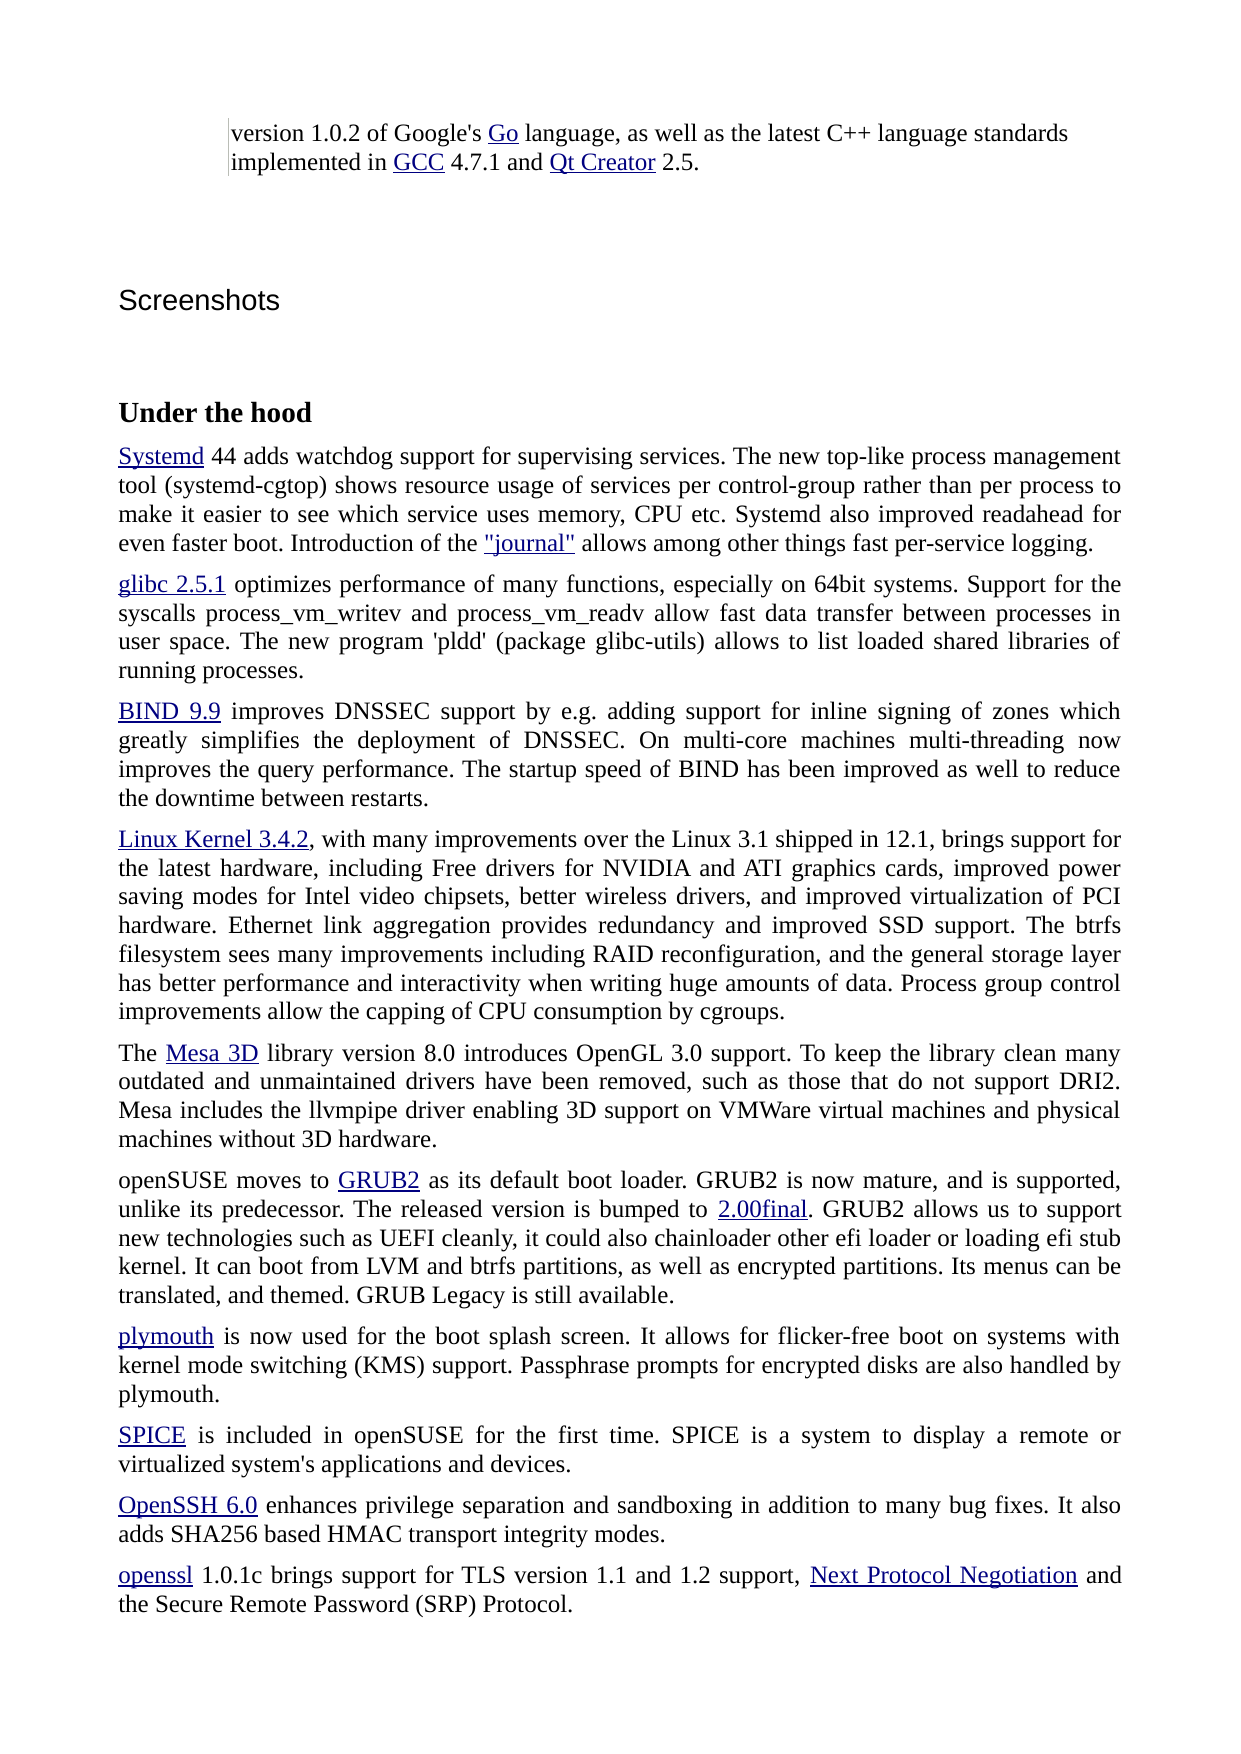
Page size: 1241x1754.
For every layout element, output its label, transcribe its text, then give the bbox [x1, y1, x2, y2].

text glibc 2.5.1 optimizes performance of many functions, especially on 64bit systems. Support for the syscalls process_vm_writev and process_vm_readv allow fast data transfer between processes in user space. The new program 'pldd' (package glibc-utils) allows to list loaded shared libraries of running processes. [118, 569, 1122, 684]
text openssl 1.0.1c brings support for TLS version 1.1 and 1.2 support, Next Protocol Negotiation and the Secure Remote Password (SRP) Protocol. [118, 1560, 1122, 1618]
text plymouth is now used for the boot splash screen. It allows for flicker-free boot on systems with kernel mode switching (KMS) support. Passphrase prompts for encrypted disks are also handled by plymouth. [118, 1321, 1122, 1408]
text Linux Kernel 3.4.2, with many improvements over the Linux 3.1 shipped in 12.1, brings support for the latest hardware, including Free drivers for NVIDIA and ATI graphics cards, improved power saving modes for Intel video chipsets, better wireless drivers, and improved virtualization of PCI hardware. Ethernet link aggregation provides redundancy and improved SSD support. The btrfs filesystem sees many improvements including RAID reconfiguration, and the general storage layer has better performance and interactivity when writing huge amounts of data. Process group control improvements allow the capping of CPU consumption by cgroups. [118, 824, 1122, 1025]
text Systemd 44 adds watchdog support for supervising services. The new top-like process management tool (systemd-cgtop) shows resource usage of services per control-group rather than per process to make it easier to see which service uses memory, CPU etc. Systemd also improved readahead for even faster boot. Introduction of the "journal" allows among other things fast per-service logging. [118, 441, 1122, 556]
text SPICE is included in openSUSE for the first time. SPICE is a system to display a remote or virtualized system's applications and devices. [118, 1420, 1122, 1478]
text OpenSSH 6.0 enhances privilege separation and sandboxing in addition to many bug fixes. It also adds SHA256 based HMAC transport integrity modes. [118, 1490, 1122, 1548]
subtitle Screenshots [118, 283, 1122, 317]
subtitle Under the hood [118, 395, 1122, 429]
text openSUSE moves to GRUB2 as its default boot loader. GRUB2 is now mature, and is supported, unlike its predecessor. The released version is bumped to 2.00final. GRUB2 allows us to support new technologies such as UEFI cleanly, it could also chainloader other efi loader or loading efi stub kernel. It can boot from LVM and btrfs partitions, as well as encrypted partitions. Its menus can be translated, and themed. GRUB Legacy is still available. [118, 1165, 1122, 1309]
text The Mesa 3D library version 8.0 introduces OpenGL 3.0 support. To keep the library clean many outdated and unmaintained drivers have been removed, such as those that do not support DRI2. Mesa includes the llvmpipe driver enabling 3D support on VMWare virtual machines and physical machines without 3D hardware. [118, 1038, 1122, 1153]
text BIND 9.9 improves DNSSEC support by e.g. adding support for inline signing of zones which greatly simplifies the deployment of DNSSEC. On multi-core machines multi-threading now improves the query performance. The startup speed of BIND has been improved as well to reduce the downtime between restarts. [118, 696, 1122, 811]
text version 1.0.2 of Google's Go language, as well as the latest C++ language standards implemented in GCC 4.7.1 and Qt Creator 2.5. [229, 118, 1122, 176]
